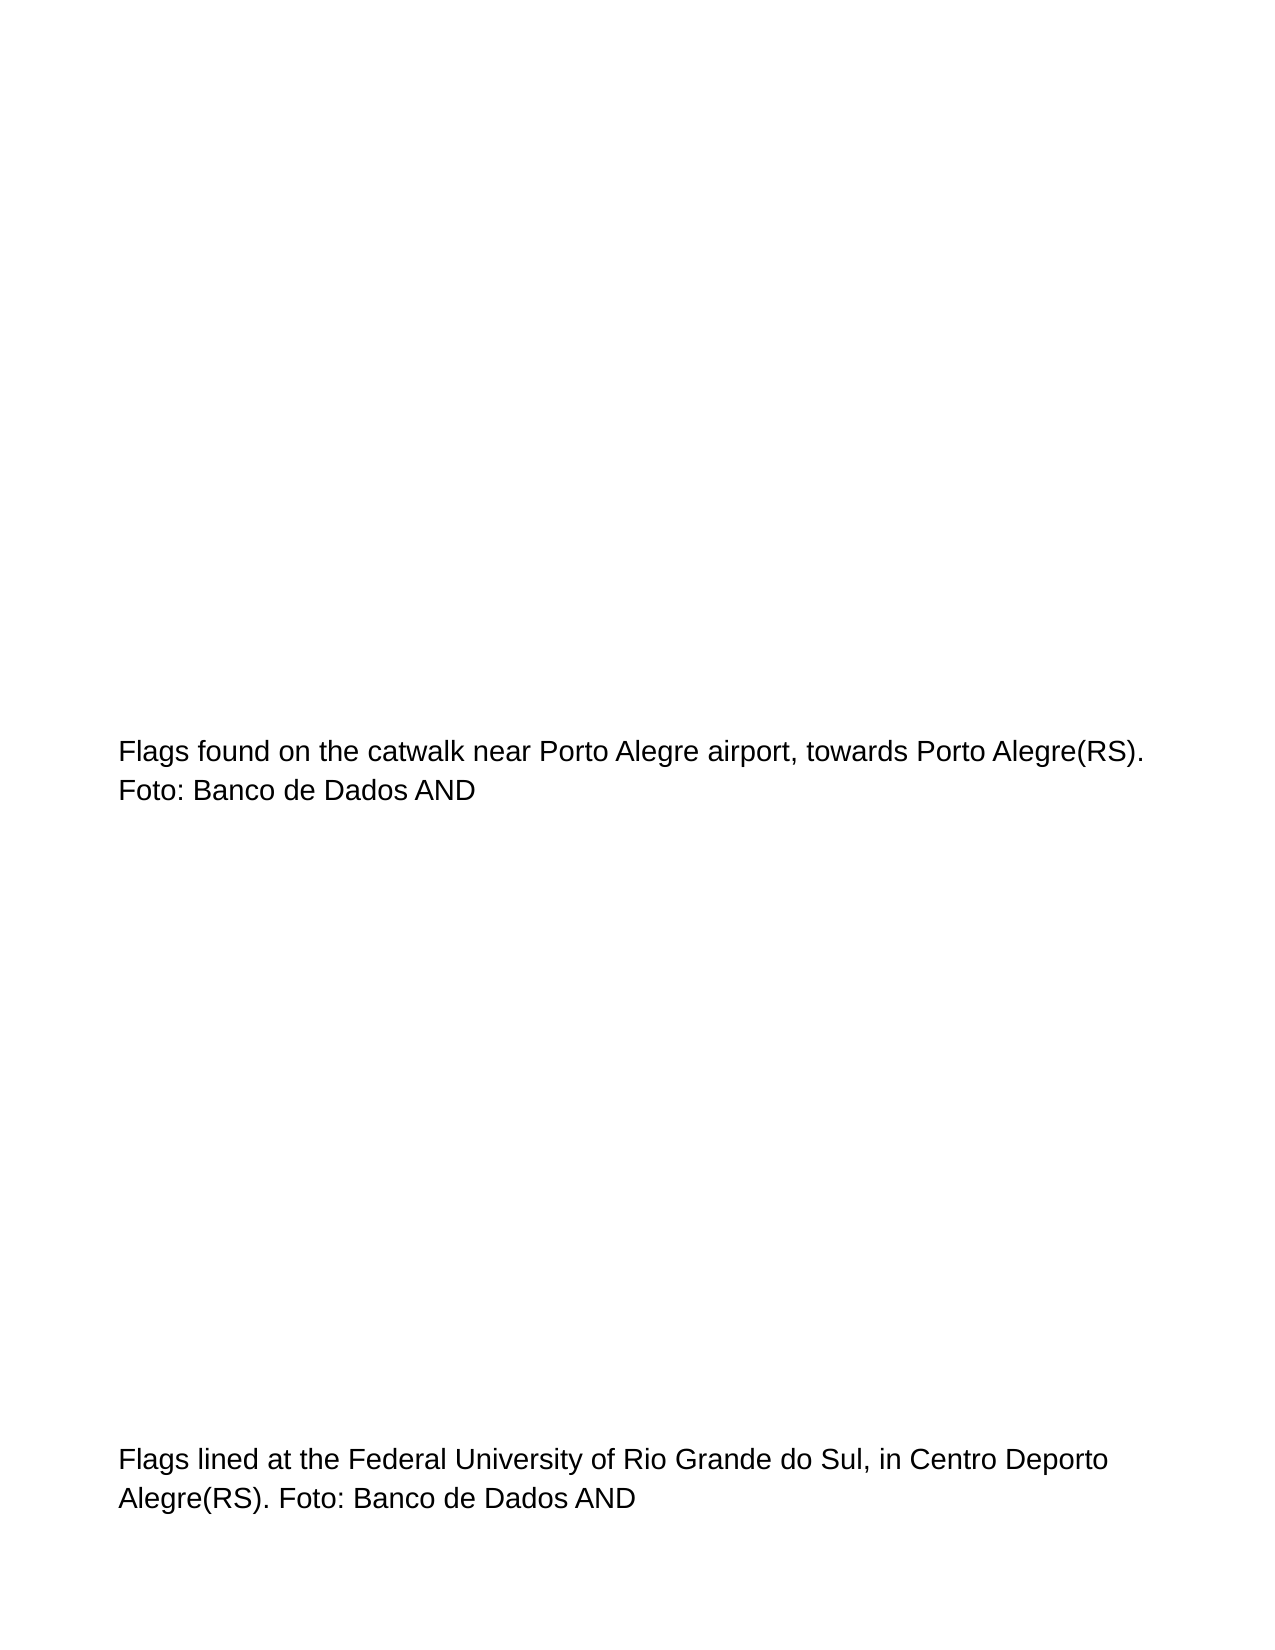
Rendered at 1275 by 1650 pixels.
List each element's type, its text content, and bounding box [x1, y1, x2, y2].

text Flags found on the catwalk near Porto Alegre airport, towards Porto Alegre(RS). Foto: Banco de Dados AND [118, 118, 1157, 806]
text Flags lined at the Federal University of Rio Grande do Sul, in Centro Deporto Alegre(RS). Foto: Banco de Dados AND [118, 826, 1157, 1514]
